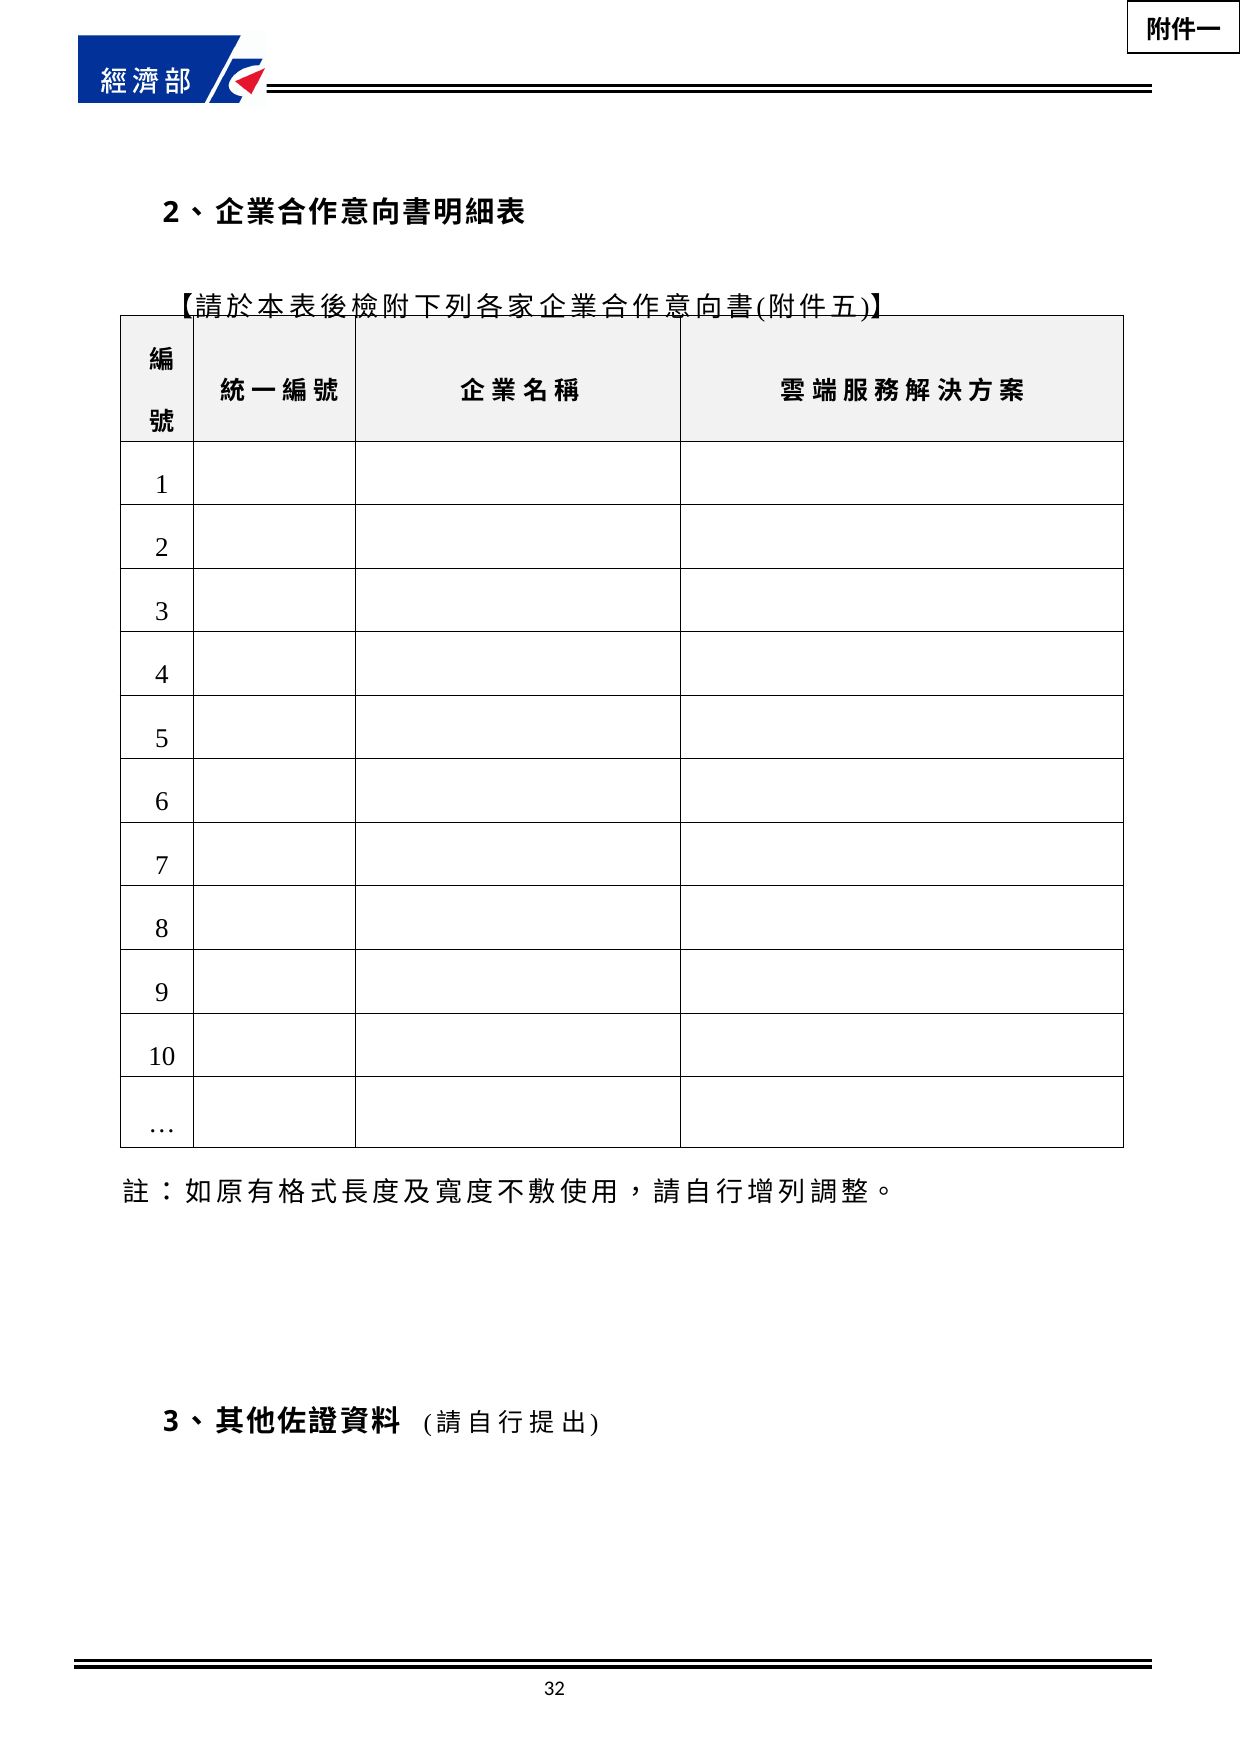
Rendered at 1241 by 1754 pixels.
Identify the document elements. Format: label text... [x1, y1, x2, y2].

table_cell [194, 1014, 355, 1076]
table_cell 3 [121, 569, 193, 631]
table_cell [194, 1077, 355, 1147]
table_cell [356, 823, 680, 885]
table_cell [194, 696, 355, 758]
table_cell [194, 950, 355, 1012]
table_cell 5 [121, 696, 193, 758]
table_cell 2 [121, 505, 193, 568]
table_cell [681, 696, 1123, 758]
table_header 統一編號 [194, 316, 355, 441]
table_cell [194, 886, 355, 949]
table_cell [194, 442, 355, 504]
table_cell [194, 759, 355, 822]
table_cell [356, 886, 680, 949]
table_cell [681, 505, 1123, 568]
list 企業合作意向書明細表 【請於本表後檢附下列各家企業合作意向書(附件五)】 [158, 127, 1120, 314]
table_cell 6 [121, 759, 193, 822]
table_cell [681, 442, 1123, 504]
table_cell [194, 569, 355, 631]
table_cell [194, 505, 355, 568]
table_cell [356, 1077, 680, 1147]
table_cell 7 [121, 823, 193, 885]
table_cell [681, 632, 1123, 695]
table_cell [356, 696, 680, 758]
table_cell [681, 950, 1123, 1012]
table_cell [194, 632, 355, 695]
table_cell … [121, 1077, 193, 1147]
table_cell 4 [121, 632, 193, 695]
table_cell 8 [121, 886, 193, 949]
list 其他佐證資料 (請自行提出) [158, 1336, 1120, 1461]
table_cell [681, 886, 1123, 949]
table_cell [356, 1014, 680, 1076]
table_cell [356, 950, 680, 1012]
table_cell [356, 632, 680, 695]
table_header 企業名稱 [356, 316, 680, 441]
table_cell 10 [121, 1014, 193, 1076]
table_cell [356, 759, 680, 822]
table_cell [356, 505, 680, 568]
table_cell [356, 442, 680, 504]
table_header 雲端服務解決方案 [681, 316, 1123, 441]
table_cell [681, 823, 1123, 885]
text 註：如原有格式長度及寬度不敷使用，請自行增列調整。 [120, 1148, 1120, 1211]
table_cell [681, 1014, 1123, 1076]
table_cell [194, 823, 355, 885]
table_header 編號 [121, 316, 193, 441]
table_cell 9 [121, 950, 193, 1012]
table_cell 1 [121, 442, 193, 504]
table_cell [681, 759, 1123, 822]
table_cell [681, 1077, 1123, 1147]
table_cell [356, 569, 680, 631]
table_cell [681, 569, 1123, 631]
